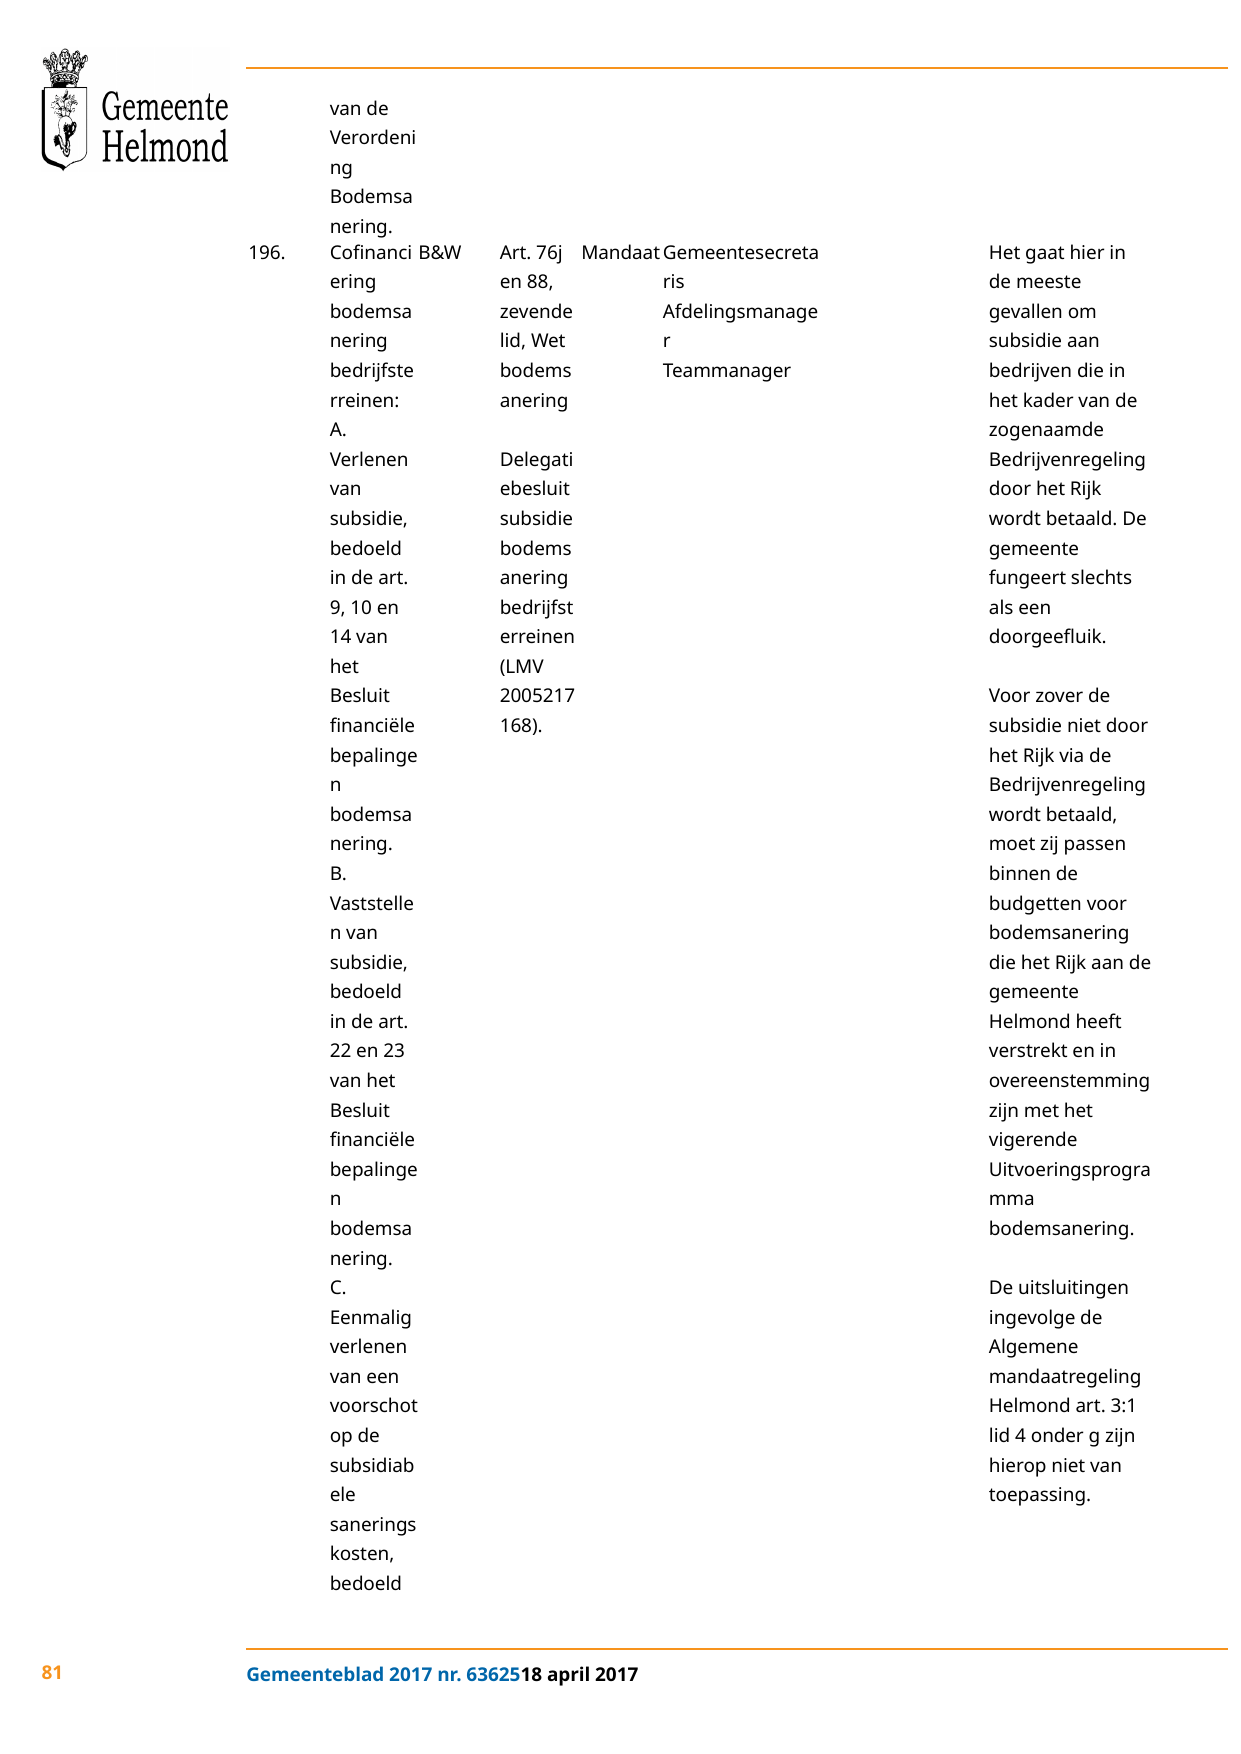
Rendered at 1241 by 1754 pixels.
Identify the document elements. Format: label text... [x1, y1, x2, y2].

table_cell 196. [248, 239, 329, 1596]
table_cell [989, 95, 1152, 239]
table_cell Het gaat hier in de meeste gevallen om subsidie aan bedrijven die in het kader van de zogenaamde Bedrijvenregeling door het Rijk wordt betaald. De gemeente fungeert slechts als een doorgeefluik. Voor zover de subsidie niet door het Rijk via de Bedrijvenregeling wordt betaald, moet zij passen binnen de budgetten voor bodemsanering die het Rijk aan de gemeente Helmond heeft verstrekt en in overeenstemming zijn met het vigerende Uitvoeringsprogramma bodemsanering. De uitsluitingen ingevolge de Algemene mandaatregeling Helmond art. 3:1 lid 4 onder g zijn hierop niet van toepassing. [989, 239, 1152, 1596]
table_cell [248, 95, 329, 239]
table_cell [418, 95, 499, 239]
table_cell [581, 95, 663, 239]
table_cell van de Verordening Bodemsanering. [330, 95, 418, 239]
table_cell [826, 239, 989, 1596]
table_cell [663, 95, 826, 239]
table_cell Gemeentesecretaris Afdelingsmanager Teammanager [663, 239, 826, 1596]
table_cell [500, 95, 581, 239]
table_cell [826, 95, 989, 239]
table_cell B&W [418, 239, 499, 1596]
table_cell Art. 76j en 88, zevende lid, Wet bodemsanering Delegatiebesluit subsidie bodemsanering bedrijfsterreinen (LMV 2005217168). [500, 239, 581, 1596]
picture [41, 47, 231, 172]
table_cell Cofinanciering bodemsanering bedrijfsterreinen: A. Verlenen van subsidie, bedoeld in de art. 9, 10 en 14 van het Besluit financiële bepalingen bodemsanering. B. Vaststellen van subsidie, bedoeld in de art. 22 en 23 van het Besluit financiële bepalingen bodemsanering. C. Eenmalig verlenen van een voorschot op de subsidiabele saneringskosten, bedoeld [330, 239, 418, 1596]
table_cell Mandaat [581, 239, 663, 1596]
